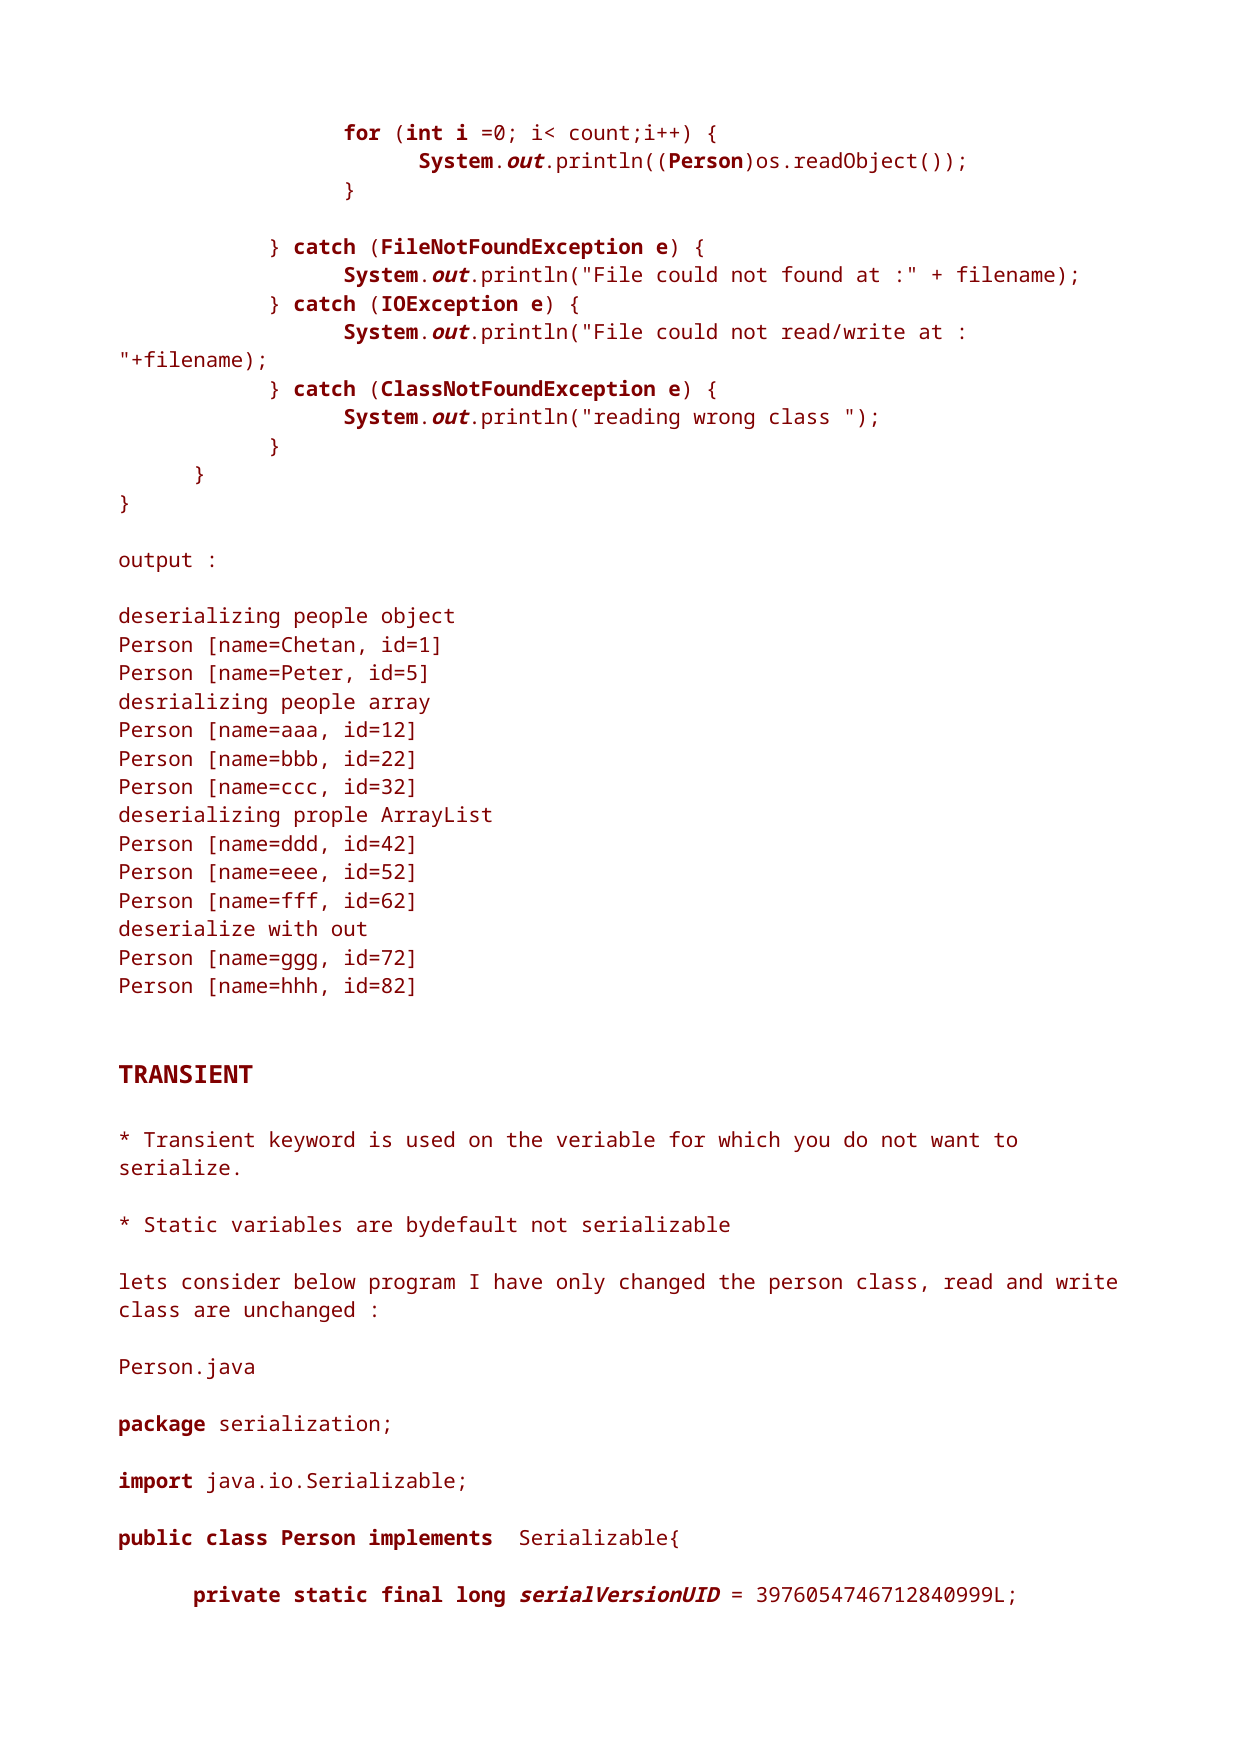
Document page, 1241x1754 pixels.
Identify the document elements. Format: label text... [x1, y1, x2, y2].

text Person.java [118, 1352, 1122, 1381]
text package serialization; [118, 1409, 1122, 1437]
text } [118, 488, 1122, 516]
text } catch (ClassNotFoundException e) { [118, 374, 1122, 402]
text Person [name=ccc, id=32] [118, 772, 1122, 801]
text Person [name=aaa, id=12] [118, 715, 1122, 744]
text Person [name=eee, id=52] [118, 857, 1122, 886]
text System.out.println((Person)os.readObject()); [118, 147, 1122, 175]
text } [118, 431, 1122, 459]
text Person [name=ggg, id=72] [118, 943, 1122, 971]
text * Static variables are bydefault not serializable [118, 1210, 1122, 1238]
text * Transient keyword is used on the veriable for which you do not want to serialize. [118, 1125, 1122, 1182]
text Person [name=hhh, id=82] [118, 971, 1122, 1000]
text lets consider below program I have only changed the person class, read and write class are unchanged : [118, 1267, 1122, 1324]
text } [118, 175, 1122, 203]
text Person [name=bbb, id=22] [118, 744, 1122, 772]
text private static final long serialVersionUID = 3976054746712840999L; [118, 1580, 1122, 1608]
text output : [118, 545, 1122, 573]
text deserialize with out [118, 914, 1122, 943]
text System.out.println("File could not read/write at : "+filename); [118, 317, 1122, 374]
text import java.io.Serializable; [118, 1466, 1122, 1494]
text } catch (IOException e) { [118, 289, 1122, 317]
text deserializing prople ArrayList [118, 801, 1122, 829]
text public class Person implements Serializable{ [118, 1523, 1122, 1551]
text } [118, 459, 1122, 488]
text TRANSIENT [118, 1057, 1122, 1091]
text System.out.println("File could not found at :" + filename); [118, 260, 1122, 289]
text Person [name=fff, id=62] [118, 886, 1122, 914]
text Person [name=ddd, id=42] [118, 829, 1122, 857]
text for (int i =0; i< count;i++) { [118, 118, 1122, 147]
text deserializing people object [118, 602, 1122, 630]
text Person [name=Chetan, id=1] [118, 630, 1122, 658]
text desrializing people array [118, 687, 1122, 715]
text } catch (FileNotFoundException e) { [118, 232, 1122, 260]
text Person [name=Peter, id=5] [118, 658, 1122, 687]
text System.out.println("reading wrong class "); [118, 402, 1122, 431]
